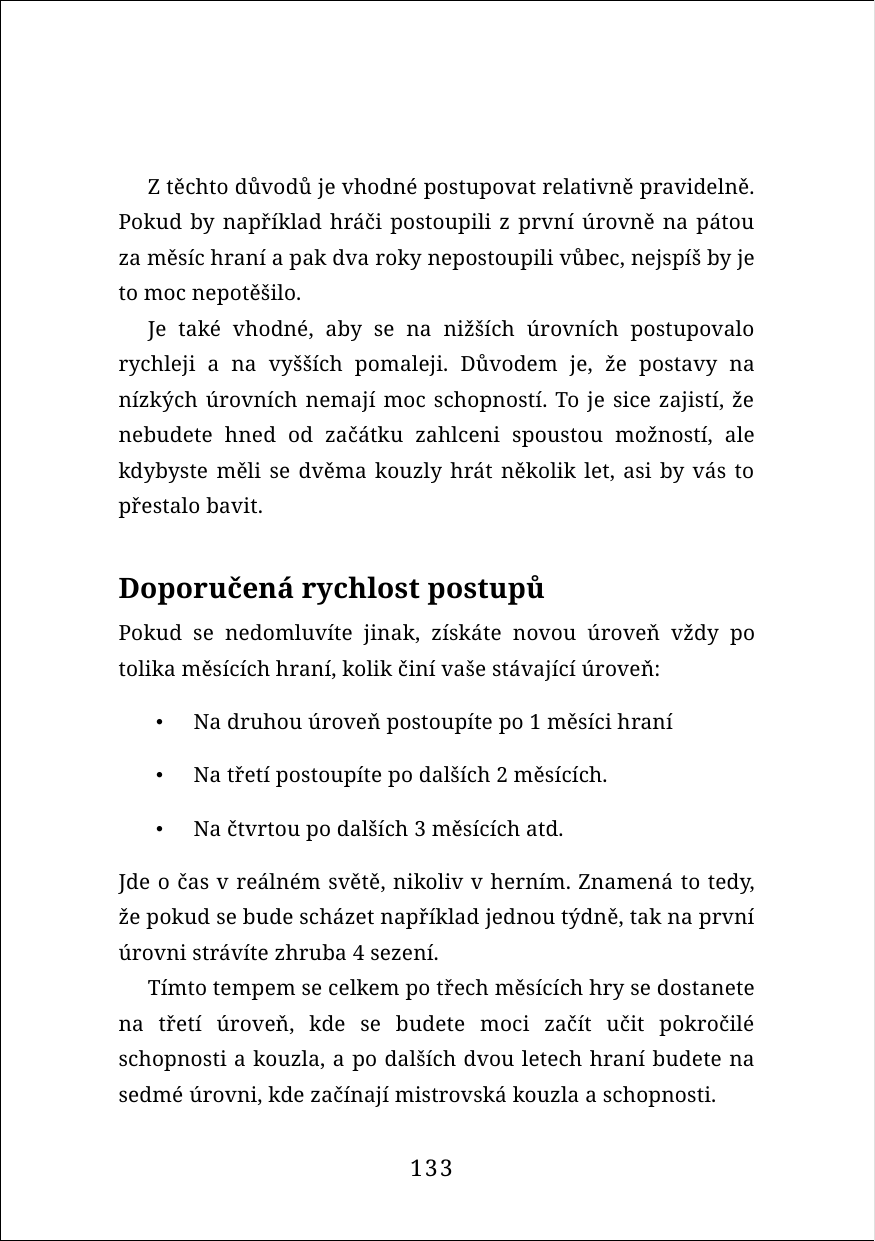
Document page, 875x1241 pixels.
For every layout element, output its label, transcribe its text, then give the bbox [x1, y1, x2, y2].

subtitle Doporučená rychlost postupů [118, 568, 756, 607]
text Z těchto důvodů je vhodné postupovat relativně pravidelně. Pokud by například hráči postoupili z první úrovně na pátou za měsíc hraní a pak dva roky nepostoupili vůbec, nejspíš by je to moc nepotěšilo. Je také vhodné, aby se na nižších úrovních postupovalo rychleji a na vyšších pomaleji. Důvodem je, že postavy na nízkých úrovních nemají moc schopností. To je sice zajistí, že nebudete hned od začátku zahlceni spoustou možností, ale kdybyste měli se dvěma kouzly hrát několik let, asi by vás to přestalo bavit. [118, 172, 756, 520]
list Na čtvrtou po dalších 3 měsících atd. [156, 814, 756, 842]
list Na třetí postoupíte po dalších 2 měsících. [156, 760, 756, 789]
text Pokud se nedomluvíte jinak, získáte novou úroveň vždy po tolika měsících hraní, kolik činí vaše stávající úroveň: [118, 618, 756, 682]
list Na druhou úroveň postoupíte po 1 měsíci hraní [156, 707, 756, 736]
text Jde o čas v reálném světě, nikoliv v herním. Znamená to tedy, že pokud se bude scházet například jednou týdně, tak na první úrovni strávíte zhruba 4 sezení. Tímto tempem se celkem po třech měsících hry se dostanete na třetí úroveň, kde se budete moci začít učit pokročilé schopnosti a kouzla, a po dalších dvou letech hraní budete na sedmé úrovni, kde začínají mistrovská kouzla a schopnosti. [118, 867, 756, 1108]
